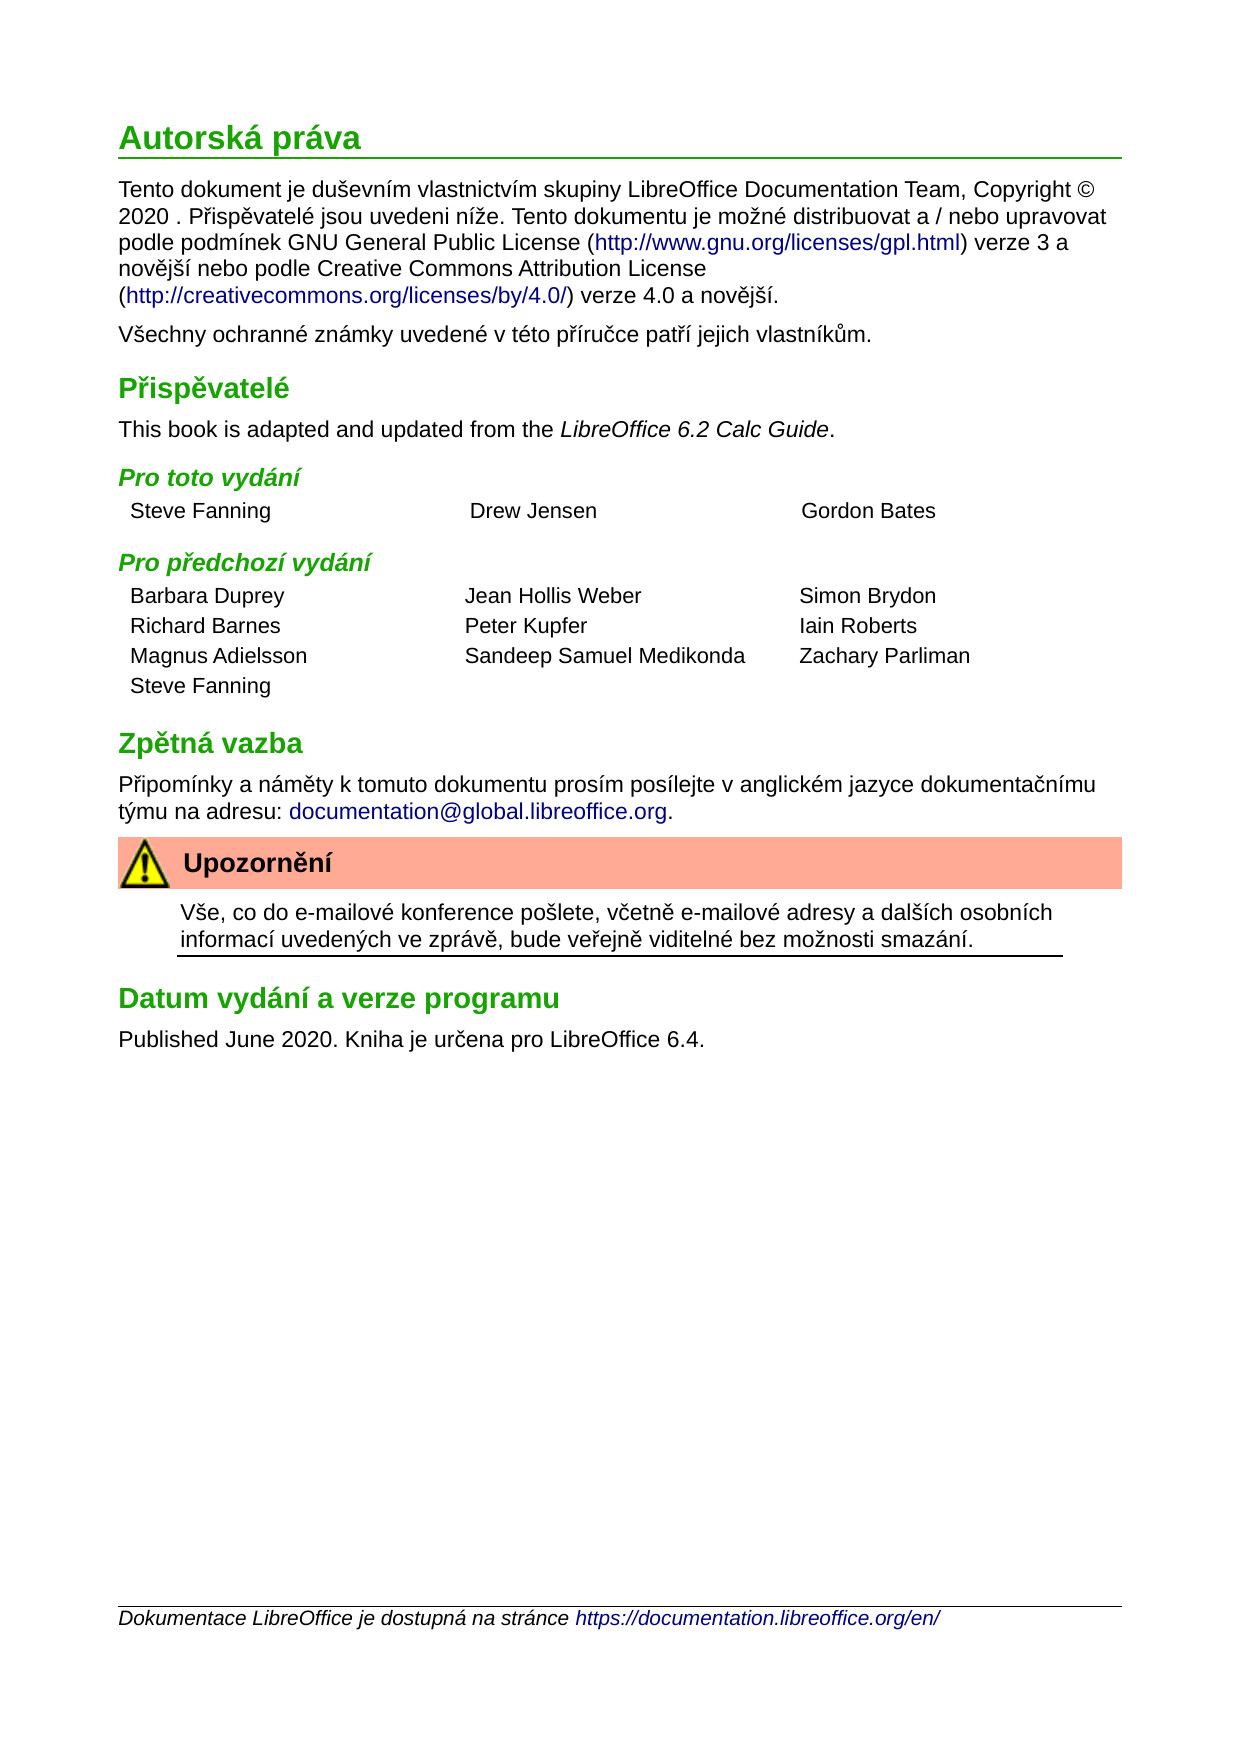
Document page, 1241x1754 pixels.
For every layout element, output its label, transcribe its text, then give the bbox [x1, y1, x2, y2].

table_cell [453, 673, 787, 702]
text This book is adapted and updated from the LibreOffice 6.2 Calc Guide. [118, 416, 1122, 442]
subtitle Přispěvatelé [118, 371, 1122, 404]
table_header Drew Jensen [458, 498, 789, 527]
table_cell Iain Roberts [788, 613, 1122, 643]
text Tento dokument je duševním vlastnictvím skupiny LibreOffice Documentation Team, Copyright © 2020 . Přispěvatelé jsou uvedeni níže. Tento dokumentu je možné distribuovat a / nebo upravovat podle podmínek GNU General Public License (http://www.gnu.org/licenses/gpl.html) verze 3 a novější nebo podle Creative Commons Attribution License (http://creativecommons.org/licenses/by/4.0/) verze 4.0 a novější. [118, 176, 1122, 308]
text Vše, co do e-mailové konference pošlete, včetně e-mailové adresy a dalších osobních informací uvedených ve zprávě, bude veřejně viditelné bez možnosti smazání. [177, 896, 1063, 955]
table_header Gordon Bates [789, 498, 1122, 527]
subtitle Pro předchozí vydání [118, 548, 1122, 577]
table_cell Magnus Adielsson [118, 643, 453, 672]
subtitle Zpětná vazba [118, 726, 1122, 759]
text Published June 2020. Kniha je určena pro LibreOffice 6.4. [118, 1026, 1122, 1052]
table_cell Zachary Parliman [788, 643, 1122, 672]
table_cell Steve Fanning [118, 673, 453, 702]
subtitle Datum vydání a verze programu [118, 981, 1122, 1014]
picture [119, 837, 170, 888]
table_header Barbara Duprey [118, 583, 453, 613]
table_cell [788, 673, 1122, 702]
text Všechny ochranné známky uvedené v této příručce patří jejich vlastníkům. [118, 321, 1122, 347]
table_cell Peter Kupfer [453, 613, 787, 643]
subtitle Pro toto vydání [118, 463, 1122, 492]
subtitle Upozornění [118, 837, 1122, 889]
table_header Jean Hollis Weber [453, 583, 787, 613]
table_header Steve Fanning [118, 498, 458, 527]
text Připomínky a náměty k tomuto dokumentu prosím posílejte v anglickém jazyce dokumentačnímu týmu na adresu: documentation@global.libreoffice.org. [118, 771, 1122, 824]
table_cell Richard Barnes [118, 613, 453, 643]
subtitle Autorská práva [118, 118, 1122, 157]
table_header Simon Brydon [788, 583, 1122, 613]
table_cell Sandeep Samuel Medikonda [453, 643, 787, 672]
